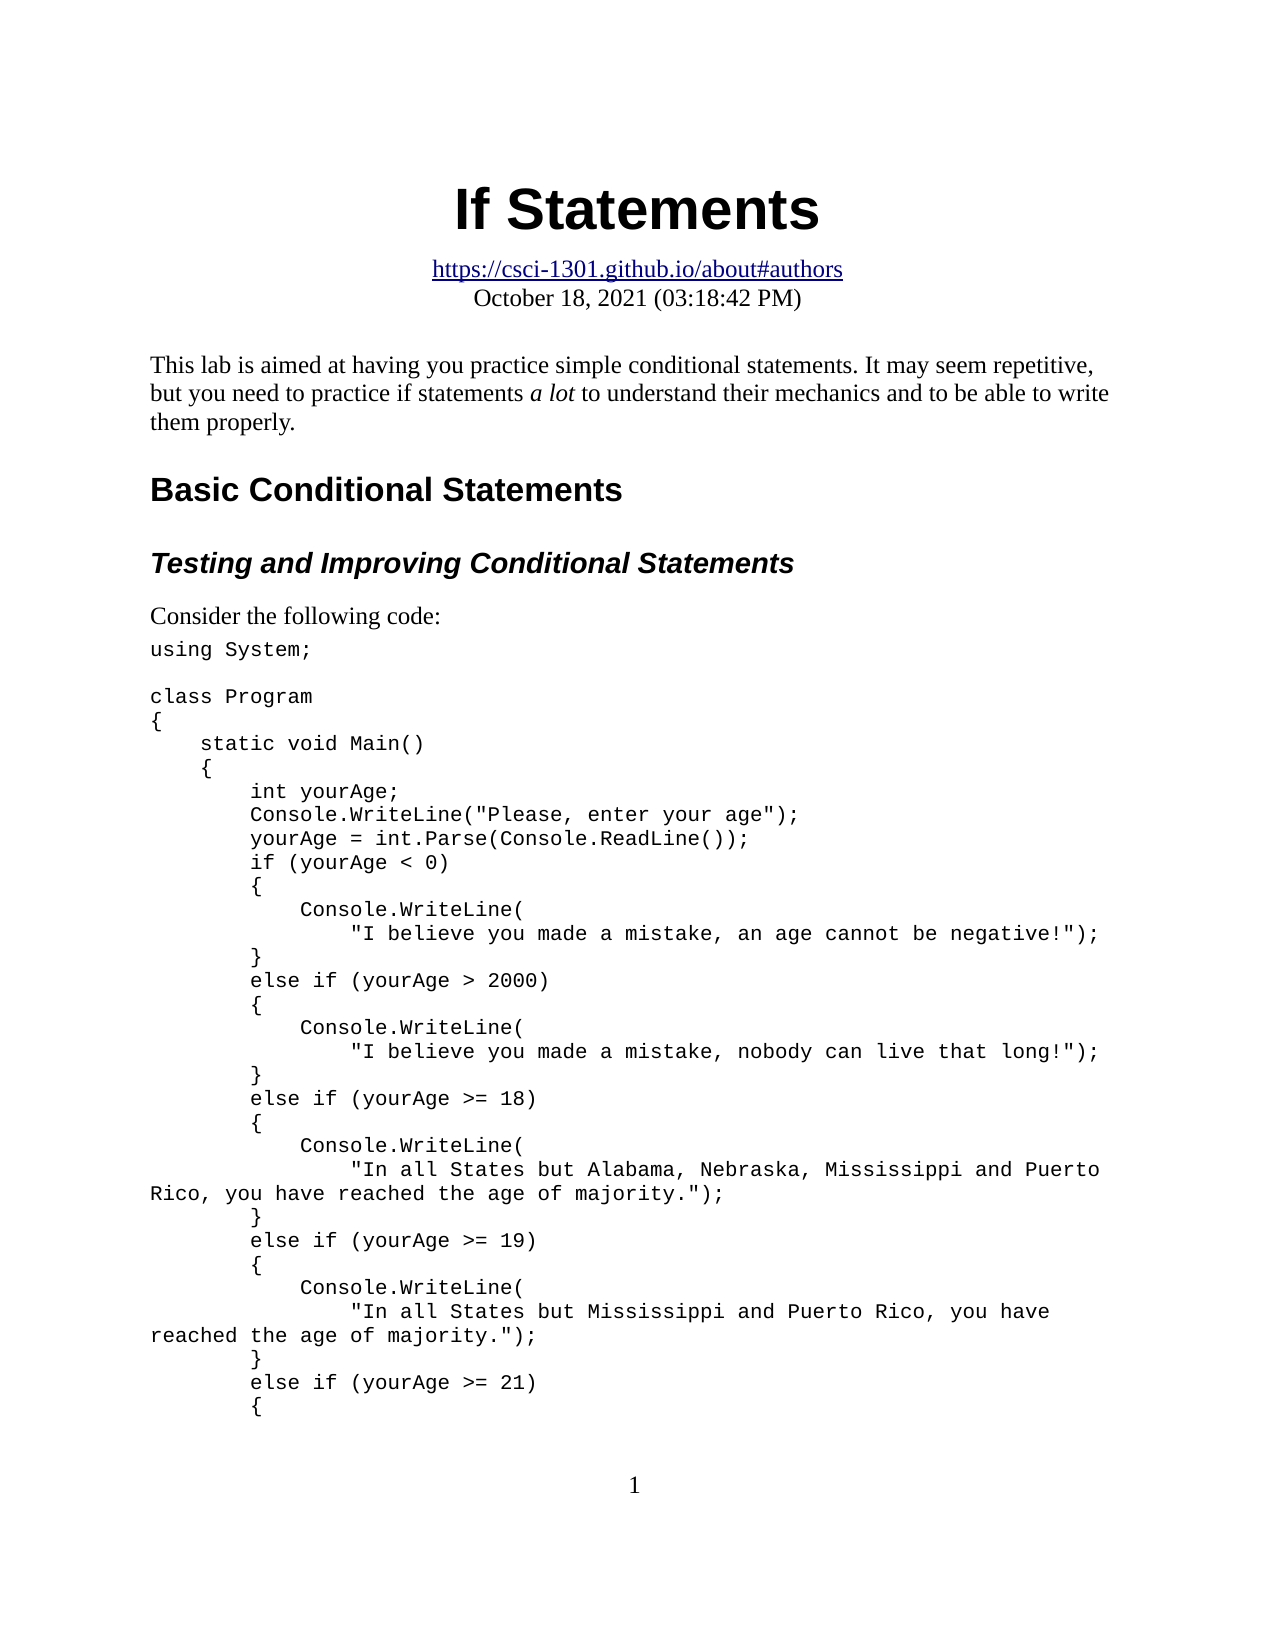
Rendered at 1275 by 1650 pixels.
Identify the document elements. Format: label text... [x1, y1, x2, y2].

text using System; [150, 639, 1125, 662]
text "In all States but Mississippi and Puerto Rico, you have reached the age of majority."); [150, 1301, 1125, 1348]
text "In all States but Alabama, Nebraska, Mississippi and Puerto Rico, you have reached the age of majority."); [150, 1159, 1125, 1206]
text } [150, 1348, 1125, 1372]
text if (yourAge < 0) [150, 852, 1125, 875]
text "I believe you made a mistake, nobody can live that long!"); [150, 1041, 1125, 1064]
text yourAge = int.Parse(Console.ReadLine()); [150, 828, 1125, 852]
text Console.WriteLine( [150, 899, 1125, 923]
text } [150, 1064, 1125, 1088]
text This lab is aimed at having you practice simple conditional statements. It may seem repetitive, but you need to practice if statements a lot to understand their mechanics and to be able to write them properly. [150, 350, 1125, 436]
text Console.WriteLine( [150, 1017, 1125, 1041]
text Consider the following code: [150, 601, 1125, 630]
text { [150, 710, 1125, 733]
text { [150, 1112, 1125, 1135]
text class Program [150, 686, 1125, 710]
text { [150, 993, 1125, 1017]
text "I believe you made a mistake, an age cannot be negative!"); [150, 923, 1125, 946]
text { [150, 757, 1125, 781]
text { [150, 1254, 1125, 1277]
text else if (yourAge > 2000) [150, 970, 1125, 993]
text https://csci-1301.github.io/about#authors [150, 254, 1125, 283]
text int yourAge; [150, 781, 1125, 804]
text } [150, 946, 1125, 970]
text else if (yourAge >= 18) [150, 1088, 1125, 1112]
text October 18, 2021 (03:18:42 PM) [150, 283, 1125, 312]
subtitle Basic Conditional Statements [150, 470, 1125, 509]
text } [150, 1206, 1125, 1230]
text { [150, 1396, 1125, 1419]
text Console.WriteLine( [150, 1135, 1125, 1159]
text static void Main() [150, 733, 1125, 757]
text else if (yourAge >= 21) [150, 1372, 1125, 1396]
text Console.WriteLine( [150, 1277, 1125, 1301]
title If Statements [150, 175, 1125, 242]
text { [150, 875, 1125, 899]
text else if (yourAge >= 19) [150, 1230, 1125, 1254]
subtitle Testing and Improving Conditional Statements [150, 546, 1125, 580]
text Console.WriteLine("Please, enter your age"); [150, 804, 1125, 828]
